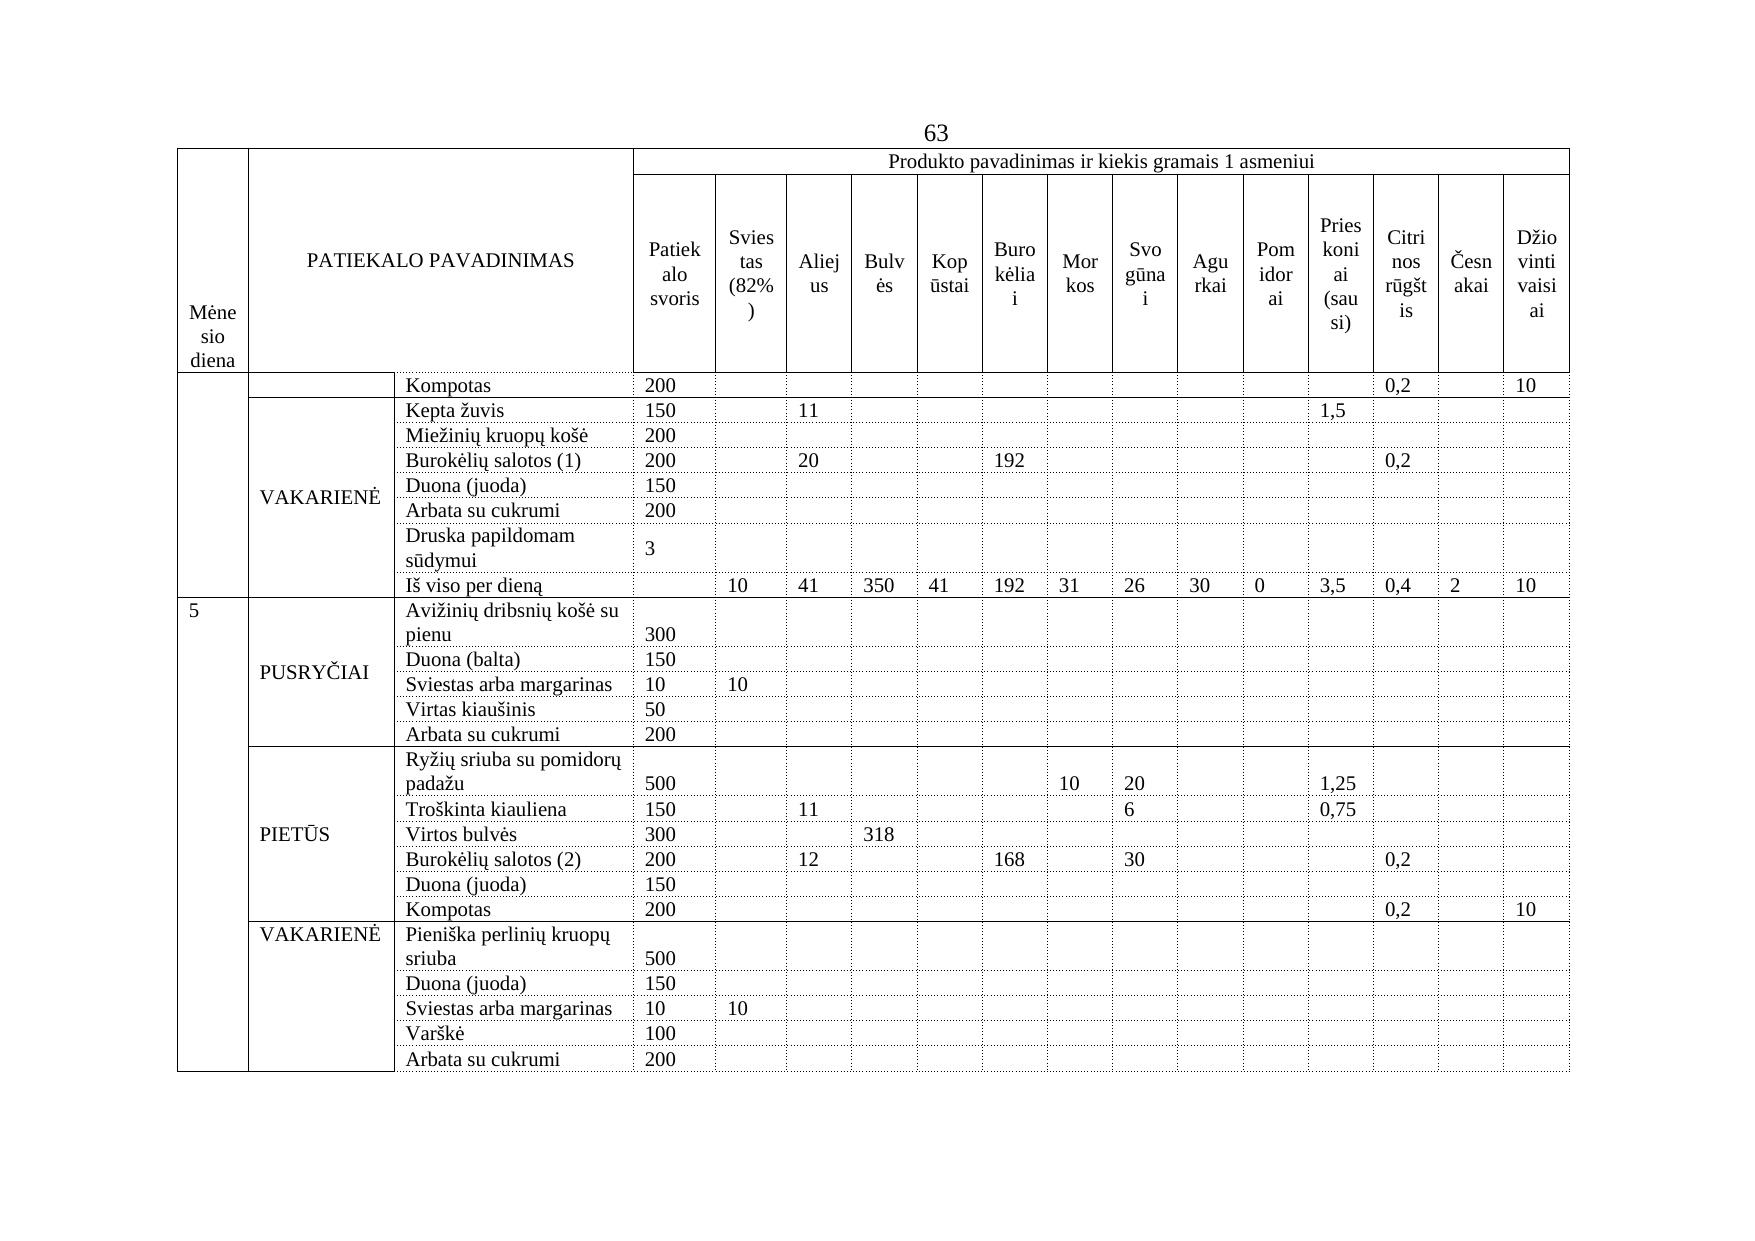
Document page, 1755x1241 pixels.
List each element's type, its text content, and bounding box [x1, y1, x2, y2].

table_cell [852, 646, 917, 671]
table_cell [1178, 995, 1243, 1020]
table_cell [1308, 1045, 1373, 1071]
table_header Produkto pavadinimas ir kiekis gramais 1 asmeniui [634, 149, 1569, 174]
table_cell [787, 523, 852, 572]
table_cell [1581, 572, 1595, 597]
table_cell [1504, 497, 1570, 522]
table_cell [1374, 671, 1439, 696]
table_cell [1581, 821, 1595, 846]
table_cell [1243, 696, 1308, 721]
table_cell [1581, 397, 1595, 422]
table_cell [1178, 1045, 1243, 1071]
table_cell [1113, 398, 1178, 422]
table_cell [1243, 447, 1308, 472]
table_cell [1243, 821, 1308, 846]
table_cell [1439, 747, 1504, 795]
table_cell [1113, 646, 1178, 671]
table_cell [1048, 1045, 1113, 1071]
table_cell 5 [178, 598, 248, 1071]
table_cell [852, 447, 917, 472]
table_cell 200 [633, 846, 716, 871]
table_cell [1243, 1020, 1308, 1045]
table_cell Duona (juoda) [395, 871, 633, 896]
table_cell [1504, 398, 1570, 422]
table_cell [852, 373, 917, 397]
table_cell [852, 747, 917, 795]
table_cell 0,2 [1374, 896, 1439, 921]
table_cell [1504, 922, 1570, 970]
table_cell [716, 598, 787, 646]
table_cell [1308, 970, 1373, 995]
table_cell [1048, 472, 1113, 497]
table_cell [1439, 846, 1504, 871]
table_cell [1581, 447, 1595, 472]
table_cell [1570, 746, 1581, 795]
table_cell [1374, 598, 1439, 646]
table_cell 300 [633, 821, 716, 846]
table_cell Arbata su cukrumi [395, 1045, 633, 1071]
table_cell [852, 846, 917, 871]
table_cell Kopūstai [918, 175, 982, 372]
table_cell [917, 422, 982, 447]
table_cell [1178, 497, 1243, 522]
table_cell [1581, 497, 1595, 522]
table_cell Duona (juoda) [395, 472, 633, 497]
table_cell [1308, 696, 1373, 721]
table_cell [1439, 995, 1504, 1020]
table_cell Kompotas [395, 372, 633, 397]
table_cell [716, 422, 787, 447]
table_cell [1308, 523, 1373, 572]
table_cell 200 [633, 497, 716, 522]
table_cell [1374, 721, 1439, 746]
table_cell [1581, 896, 1595, 921]
table_cell [1581, 995, 1595, 1020]
table_cell [1178, 922, 1243, 970]
table_cell 200 [633, 422, 716, 447]
table_cell [1581, 422, 1595, 447]
table_cell [1178, 373, 1243, 397]
table_cell [1048, 422, 1113, 447]
table_cell [1374, 422, 1439, 447]
table_cell Duona (juoda) [395, 970, 633, 995]
table_cell [787, 922, 852, 970]
table_cell [1243, 871, 1308, 896]
table_cell [1308, 922, 1373, 970]
table_cell [1570, 921, 1581, 970]
table_cell [787, 995, 852, 1020]
table_cell [1374, 795, 1439, 821]
table_cell [1113, 1020, 1178, 1045]
table_cell Svogūnai [1113, 175, 1177, 372]
table_cell [787, 970, 852, 995]
table_cell Patiekalo svoris [634, 175, 715, 372]
table_cell [982, 671, 1047, 696]
table_cell 50 [633, 696, 716, 721]
table_cell [1048, 696, 1113, 721]
table_cell [1113, 922, 1178, 970]
table_cell [1048, 896, 1113, 921]
table_cell [1439, 523, 1504, 572]
table_cell [1570, 397, 1581, 422]
table_cell [852, 523, 917, 572]
table_cell [1113, 598, 1178, 646]
table_cell Duona (balta) [395, 646, 633, 671]
table_cell [1439, 646, 1504, 671]
table_cell [917, 747, 982, 795]
table_cell 30 [1113, 846, 1178, 871]
table_cell [1374, 871, 1439, 896]
table_cell Agurkai [1178, 175, 1243, 372]
table_cell [1439, 721, 1504, 746]
table_cell 150 [633, 646, 716, 671]
table_cell 0,4 [1374, 572, 1439, 597]
table_cell [852, 422, 917, 447]
table_cell [1570, 995, 1581, 1020]
table_cell [1570, 422, 1581, 447]
table_cell [787, 896, 852, 921]
table_cell Sviestas arba margarinas [395, 671, 633, 696]
table_cell [1243, 970, 1308, 995]
table_cell [716, 646, 787, 671]
table_cell [1570, 447, 1581, 472]
table_cell 150 [633, 472, 716, 497]
table_cell 41 [917, 572, 982, 597]
table_cell 6 [1113, 795, 1178, 821]
table_cell [917, 970, 982, 995]
table_cell [1581, 795, 1595, 821]
table_cell [1178, 821, 1243, 846]
table_cell [982, 721, 1047, 746]
table_cell [1113, 523, 1178, 572]
table_cell 10 [716, 995, 787, 1020]
table_cell [1439, 1045, 1504, 1071]
table_cell 0,2 [1374, 373, 1439, 397]
table_cell [787, 721, 852, 746]
table_cell [1048, 646, 1113, 671]
table_cell [1374, 523, 1439, 572]
table_cell [716, 922, 787, 970]
table_cell 10 [633, 671, 716, 696]
table_cell [1178, 846, 1243, 871]
table_cell [716, 795, 787, 821]
table_cell [1439, 398, 1504, 422]
table_cell [1113, 821, 1178, 846]
table_cell [787, 1020, 852, 1045]
table_cell 31 [1048, 572, 1113, 597]
table_cell [1308, 497, 1373, 522]
table_cell [1113, 447, 1178, 472]
table_cell [1439, 696, 1504, 721]
table_cell [1243, 896, 1308, 921]
table_cell [917, 447, 982, 472]
table_cell [1243, 671, 1308, 696]
table_cell [1374, 398, 1439, 422]
table_cell [1178, 472, 1243, 497]
table_cell [787, 598, 852, 646]
table_cell [982, 497, 1047, 522]
table_cell [917, 896, 982, 921]
table_cell [1570, 896, 1581, 921]
table_cell 1,5 [1308, 398, 1373, 422]
table_cell [1570, 846, 1581, 871]
table_cell [787, 422, 852, 447]
table_cell [982, 995, 1047, 1020]
table_cell [1570, 871, 1581, 896]
table_cell 192 [982, 572, 1047, 597]
table_cell [917, 497, 982, 522]
table_cell [633, 572, 716, 597]
table_cell [1374, 995, 1439, 1020]
table_cell [1113, 970, 1178, 995]
table_cell [1048, 821, 1113, 846]
table_cell Bulvės [852, 175, 917, 372]
table_cell [1439, 795, 1504, 821]
table_cell [982, 373, 1047, 397]
table_cell [1581, 846, 1595, 871]
table_cell [1439, 896, 1504, 921]
table_cell [1048, 398, 1113, 422]
table_cell Arbata su cukrumi [395, 497, 633, 522]
table_cell Burokėlių salotos (2) [395, 846, 633, 871]
table_cell 200 [633, 373, 716, 397]
table_cell Pieniška perlinių kruopų sriuba [395, 922, 633, 970]
table_cell [982, 422, 1047, 447]
table_cell [1374, 821, 1439, 846]
table_cell 0 [1243, 572, 1308, 597]
table_cell [852, 696, 917, 721]
table_cell [1243, 646, 1308, 671]
table_cell [1570, 597, 1581, 646]
table_cell [917, 871, 982, 896]
table_header [1570, 148, 1581, 174]
table_cell [1581, 671, 1595, 696]
table_header PATIEKALO PAVADINIMAS [249, 149, 633, 372]
table_cell [1374, 472, 1439, 497]
table_cell [1581, 1045, 1595, 1071]
table_cell [1570, 572, 1581, 597]
table_cell [1504, 422, 1570, 447]
table_cell 500 [633, 922, 716, 970]
table_cell 26 [1113, 572, 1178, 597]
table_cell [787, 373, 852, 397]
table_cell Kepta žuvis [395, 398, 633, 422]
table_cell [982, 598, 1047, 646]
table_cell [917, 821, 982, 846]
table_cell [982, 871, 1047, 896]
table_cell PUSRYČIAI [249, 598, 394, 746]
table_cell [1113, 721, 1178, 746]
table_cell [852, 671, 917, 696]
table_cell [787, 871, 852, 896]
table_cell [716, 398, 787, 422]
table_cell [1439, 373, 1504, 397]
table_cell [1504, 721, 1570, 746]
table_cell 350 [852, 572, 917, 597]
table_cell [1570, 174, 1581, 372]
table_cell Iš viso per dieną [395, 572, 633, 597]
table_cell [917, 846, 982, 871]
table_cell 150 [633, 398, 716, 422]
table_cell 2 [1439, 572, 1504, 597]
table_cell [1048, 598, 1113, 646]
table_cell [716, 1020, 787, 1045]
table_cell [1374, 1020, 1439, 1045]
table_cell [852, 598, 917, 646]
table_cell [1178, 896, 1243, 921]
table_cell [1581, 174, 1595, 372]
table_cell [716, 696, 787, 721]
table_cell [1308, 721, 1373, 746]
table_cell [1570, 821, 1581, 846]
table_cell [716, 846, 787, 871]
table_cell [1243, 497, 1308, 522]
table_cell [1581, 696, 1595, 721]
table_cell [852, 871, 917, 896]
table_cell Prieskoniai (sausi) [1309, 175, 1373, 372]
table_cell [1570, 1045, 1581, 1071]
table_cell PIETŪS [249, 747, 394, 921]
table_cell 20 [787, 447, 852, 472]
table_cell 11 [787, 795, 852, 821]
table_cell [982, 646, 1047, 671]
table_cell [1581, 646, 1595, 671]
table_cell 150 [633, 871, 716, 896]
table_cell 41 [787, 572, 852, 597]
table_cell [178, 373, 248, 597]
table_cell [1581, 970, 1595, 995]
table_cell 318 [852, 821, 917, 846]
table_cell [1581, 523, 1595, 572]
table_cell [1570, 372, 1581, 397]
table_cell [1048, 995, 1113, 1020]
table_cell [1243, 398, 1308, 422]
table_cell [249, 373, 394, 397]
table_cell [917, 721, 982, 746]
table_cell [1048, 795, 1113, 821]
table_cell 10 [716, 572, 787, 597]
table_cell Aliejus [787, 175, 851, 372]
table_cell [1048, 373, 1113, 397]
table_cell [1113, 696, 1178, 721]
table_cell Arbata su cukrumi [395, 721, 633, 746]
table_cell [852, 398, 917, 422]
table_cell [1581, 372, 1595, 397]
table_cell [1374, 970, 1439, 995]
table_cell [1581, 721, 1595, 746]
table_cell [1581, 1020, 1595, 1045]
table_cell [1504, 671, 1570, 696]
table_cell [1504, 871, 1570, 896]
table_cell 200 [633, 721, 716, 746]
table_cell [1308, 373, 1373, 397]
table_cell [1439, 472, 1504, 497]
table_cell 192 [982, 447, 1047, 472]
table_cell [716, 1045, 787, 1071]
table_cell 100 [633, 1020, 716, 1045]
table_cell [1243, 747, 1308, 795]
table_cell [1243, 422, 1308, 447]
table_cell [917, 373, 982, 397]
table_cell [982, 696, 1047, 721]
table_cell Česnakai [1439, 175, 1503, 372]
table_cell [1178, 671, 1243, 696]
table_cell [1178, 721, 1243, 746]
table_cell [1308, 598, 1373, 646]
table_cell [1113, 373, 1178, 397]
table_cell 0,75 [1308, 795, 1373, 821]
table_cell [1048, 671, 1113, 696]
table_cell [1570, 795, 1581, 821]
table_cell [1048, 922, 1113, 970]
table_cell [917, 1020, 982, 1045]
table_cell [716, 871, 787, 896]
table_cell [716, 472, 787, 497]
table_cell [1439, 1020, 1504, 1045]
table_cell Burokėlių salotos (1) [395, 447, 633, 472]
table_cell [1308, 821, 1373, 846]
table_cell VAKARIENĖ [249, 922, 394, 1071]
table_cell [1113, 422, 1178, 447]
table_cell [1439, 447, 1504, 472]
table_cell [1048, 497, 1113, 522]
table_cell [787, 646, 852, 671]
table_cell Morkos [1048, 175, 1112, 372]
table_cell Troškinta kiauliena [395, 795, 633, 821]
table_cell [852, 721, 917, 746]
table_cell [1570, 646, 1581, 671]
table_cell [1243, 846, 1308, 871]
table_cell [982, 896, 1047, 921]
table_cell [716, 721, 787, 746]
table_cell [852, 1045, 917, 1071]
table_cell [1178, 871, 1243, 896]
table_cell [1113, 871, 1178, 896]
table_cell [1504, 523, 1570, 572]
table_cell [1581, 871, 1595, 896]
table_cell [1243, 598, 1308, 646]
table_cell Miežinių kruopų košė [395, 422, 633, 447]
table_cell [716, 497, 787, 522]
table_cell [1570, 497, 1581, 522]
table_cell [982, 747, 1047, 795]
table_cell [1243, 373, 1308, 397]
table_cell 12 [787, 846, 852, 871]
table_cell [1439, 922, 1504, 970]
table_header [1581, 148, 1595, 174]
table_cell Sviestas arba margarinas [395, 995, 633, 1020]
table_cell [1243, 721, 1308, 746]
table_cell [1048, 447, 1113, 472]
table_cell [716, 896, 787, 921]
table_cell [852, 970, 917, 995]
table_cell [1439, 871, 1504, 896]
table_cell [852, 896, 917, 921]
table_cell [787, 472, 852, 497]
table_cell [982, 523, 1047, 572]
table_cell [1374, 922, 1439, 970]
table_cell [1504, 821, 1570, 846]
table_cell [787, 1045, 852, 1071]
table_cell Avižinių dribsnių košė su pienu [395, 598, 633, 646]
table_cell 10 [1504, 896, 1570, 921]
table_cell [917, 1045, 982, 1071]
table_cell [917, 523, 982, 572]
table_cell [1581, 921, 1595, 970]
table_cell [1048, 871, 1113, 896]
table_cell [1570, 721, 1581, 746]
table_cell [1439, 497, 1504, 522]
table_cell 3,5 [1308, 572, 1373, 597]
table_cell [852, 1020, 917, 1045]
table_cell [716, 821, 787, 846]
table_cell [1439, 671, 1504, 696]
table_cell [1504, 747, 1570, 795]
table_cell 0,2 [1374, 447, 1439, 472]
table_cell [1113, 995, 1178, 1020]
table_cell [1178, 598, 1243, 646]
table_cell 150 [633, 970, 716, 995]
table_cell [917, 646, 982, 671]
table_cell [982, 922, 1047, 970]
table_cell [917, 922, 982, 970]
table_cell [1570, 523, 1581, 572]
table_cell [1439, 821, 1504, 846]
table_cell [1581, 597, 1595, 646]
table_cell [1374, 497, 1439, 522]
table_cell [1504, 598, 1570, 646]
table_cell [917, 995, 982, 1020]
table_cell [1504, 1020, 1570, 1045]
table_cell 10 [1504, 572, 1570, 597]
table_cell [1178, 970, 1243, 995]
table_cell Virtos bulvės [395, 821, 633, 846]
table_cell [982, 398, 1047, 422]
table_cell 200 [633, 896, 716, 921]
table_cell Ryžių sriuba su pomidorų padažu [395, 747, 633, 795]
table_cell 200 [633, 1045, 716, 1071]
table_cell VAKARIENĖ [249, 398, 394, 597]
table_cell [917, 398, 982, 422]
table_cell [1308, 646, 1373, 671]
table_cell [1048, 846, 1113, 871]
table_cell [1243, 995, 1308, 1020]
table_cell [1570, 696, 1581, 721]
table_cell 0,2 [1374, 846, 1439, 871]
table_cell 30 [1178, 572, 1243, 597]
table_cell 20 [1113, 747, 1178, 795]
table_cell [1178, 646, 1243, 671]
table_cell [982, 795, 1047, 821]
table_cell [1113, 671, 1178, 696]
table_cell [1308, 995, 1373, 1020]
table_cell [1113, 1045, 1178, 1071]
table_cell 10 [1048, 747, 1113, 795]
table_header Mėnesio diena [178, 149, 248, 372]
table_cell [1308, 671, 1373, 696]
table_cell [1504, 447, 1570, 472]
table_cell [982, 821, 1047, 846]
table_cell [1243, 1045, 1308, 1071]
table_cell [1308, 1020, 1373, 1045]
table_cell 11 [787, 398, 852, 422]
table_cell [787, 671, 852, 696]
table_cell [1048, 721, 1113, 746]
table_cell [1439, 598, 1504, 646]
table_cell [1178, 1020, 1243, 1045]
table_cell [1581, 746, 1595, 795]
table_cell [1570, 970, 1581, 995]
table_cell 1,25 [1308, 747, 1373, 795]
table_cell [1308, 871, 1373, 896]
table_cell [1374, 696, 1439, 721]
table_cell [1570, 472, 1581, 497]
table_cell [1178, 523, 1243, 572]
table_cell [852, 497, 917, 522]
table_cell Varškė [395, 1020, 633, 1045]
table_cell 10 [633, 995, 716, 1020]
table_cell 500 [633, 747, 716, 795]
table_cell [787, 497, 852, 522]
table_cell Burokėliai [983, 175, 1047, 372]
table_cell [1570, 1020, 1581, 1045]
table_cell [852, 472, 917, 497]
table_cell [1504, 970, 1570, 995]
table_cell [787, 696, 852, 721]
table_cell [1570, 671, 1581, 696]
table_cell [1243, 472, 1308, 497]
table_cell [1048, 970, 1113, 995]
table_cell [1048, 1020, 1113, 1045]
table_cell [1243, 523, 1308, 572]
table_cell [716, 970, 787, 995]
table_cell [1504, 696, 1570, 721]
table_cell [716, 447, 787, 472]
table_cell Kompotas [395, 896, 633, 921]
table_cell [852, 795, 917, 821]
table_cell [1178, 422, 1243, 447]
table_cell [982, 1045, 1047, 1071]
table_cell 168 [982, 846, 1047, 871]
table_cell [917, 598, 982, 646]
table_cell [917, 696, 982, 721]
table_cell [1374, 1045, 1439, 1071]
table_cell [982, 970, 1047, 995]
table_cell [1439, 422, 1504, 447]
table_cell [1113, 497, 1178, 522]
table_cell [1504, 472, 1570, 497]
table_cell [787, 747, 852, 795]
table_cell [982, 472, 1047, 497]
table_cell Džiovinti vaisiai [1504, 175, 1569, 372]
table_cell [917, 671, 982, 696]
table_cell [1581, 472, 1595, 497]
table_cell [1178, 447, 1243, 472]
table_cell Druska papildomam sūdymui [395, 523, 633, 572]
table_cell Sviestas (82%) [716, 175, 786, 372]
table_cell [1374, 646, 1439, 671]
table_cell [1374, 747, 1439, 795]
table_cell [852, 995, 917, 1020]
table_cell [1504, 646, 1570, 671]
table_cell 3 [633, 523, 716, 572]
table_cell [1178, 747, 1243, 795]
table_cell [852, 922, 917, 970]
table_cell [1308, 846, 1373, 871]
table_cell [1308, 896, 1373, 921]
table_cell [787, 821, 852, 846]
table_cell [1308, 422, 1373, 447]
table_cell 300 [633, 598, 716, 646]
table_cell 150 [633, 795, 716, 821]
table_cell Pomidorai [1244, 175, 1308, 372]
table_cell 200 [633, 447, 716, 472]
table_cell [1504, 795, 1570, 821]
table_cell 10 [716, 671, 787, 696]
table_cell [1113, 472, 1178, 497]
table_cell [1504, 846, 1570, 871]
table_cell [917, 795, 982, 821]
table_cell [1504, 1045, 1570, 1071]
table_cell [1308, 472, 1373, 497]
table_cell [1439, 970, 1504, 995]
table_cell [1178, 795, 1243, 821]
table_cell [1113, 896, 1178, 921]
table_cell [1178, 398, 1243, 422]
table_cell Virtas kiaušinis [395, 696, 633, 721]
table_cell [716, 523, 787, 572]
table_cell [1504, 995, 1570, 1020]
table_cell [716, 747, 787, 795]
table_cell [1243, 795, 1308, 821]
table_cell 10 [1504, 373, 1570, 397]
table_cell [716, 373, 787, 397]
table_cell [1048, 523, 1113, 572]
table_cell [1243, 922, 1308, 970]
table_cell Citrinos rūgštis [1374, 175, 1438, 372]
table_cell [1178, 696, 1243, 721]
table_cell [1308, 447, 1373, 472]
table_cell [982, 1020, 1047, 1045]
table_cell [917, 472, 982, 497]
